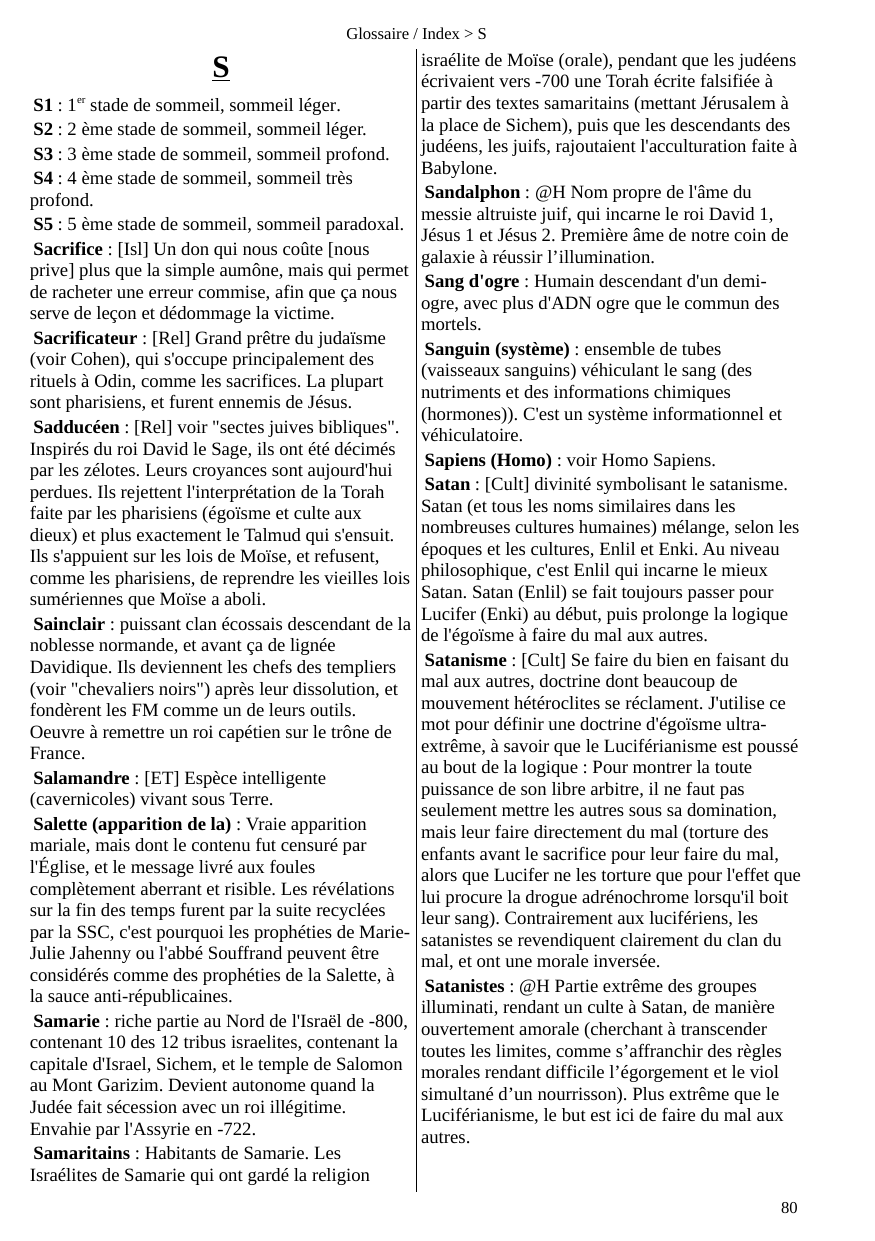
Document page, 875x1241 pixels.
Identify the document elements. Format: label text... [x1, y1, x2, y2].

text Sacrifice : [Isl] Un don qui nous coûte [nous prive] plus que la simple aumône, mais qui permet de racheter une erreur commise, afin que ça nous serve de leçon et dédommage la victime. [29, 237, 412, 324]
text Sandalphon : @H Nom propre de l'âme du messie altruiste juif, qui incarne le roi David 1, Jésus 1 et Jésus 2. Première âme de notre coin de galaxie à réussir l’illumination. [421, 181, 803, 267]
text S5 : 5 ème stade de sommeil, sommeil paradoxal. [29, 213, 412, 234]
text Salamandre : [ET] Espèce intelligente (cavernicoles) vivant sous Terre. [29, 767, 412, 810]
text Satanistes : @H Partie extrême des groupes illuminati, rendant un culte à Satan, de manière ouvertement amorale (cherchant à transcender toutes les limites, comme s’affranchir des règles morales rendant difficile l’égorgement et le viol simultané d’un nourrisson). Plus extrême que le Luciférianisme, le but est ici de faire du mal aux autres. [421, 975, 803, 1147]
text Satanisme : [Cult] Se faire du bien en faisant du mal aux autres, doctrine dont beaucoup de mouvement hétéroclites se réclament. J'utilise ce mot pour définir une doctrine d'égoïsme ultra-extrême, à savoir que le Luciférianisme est poussé au bout de la logique : Pour montrer la toute puissance de son libre arbitre, il ne faut pas seulement mettre les autres sous sa domination, mais leur faire directement du mal (torture des enfants avant le sacrifice pour leur faire du mal, alors que Lucifer ne les torture que pour l'effet que lui procure la drogue adrénochrome lorsqu'il boit leur sang). Contrairement aux lucifériens, les satanistes se revendiquent clairement du clan du mal, et ont une morale inversée. [421, 648, 803, 972]
text Sapiens (Homo) : voir Homo Sapiens. [421, 448, 803, 470]
text S3 : 3 ème stade de sommeil, sommeil profond. [29, 142, 412, 164]
text Sacrificateur : [Rel] Grand prêtre du judaïsme (voir Cohen), qui s'occupe principalement des rituels à Odin, comme les sacrifices. La plupart sont pharisiens, et furent ennemis de Jésus. [29, 327, 412, 413]
text Samarie : riche partie au Nord de l'Israël de -800, contenant 10 des 12 tribus israelites, contenant la capitale d'Israel, Sichem, et le temple de Salomon au Mont Garizim. Devient autonome quand la Judée fait sécession avec un roi illégitime. Envahie par l'Assyrie en -722. [29, 1010, 412, 1139]
text Salette (apparition de la) : Vraie apparition mariale, mais dont le contenu fut censuré par l'Église, et le message livré aux foules complètement aberrant et risible. Les révélations sur la fin des temps furent par la suite recyclées par la SSC, c'est pourquoi les prophéties de Marie-Julie Jahenny ou l'abbé Souffrand peuvent être considérés comme des prophéties de la Salette, à la sauce anti-républicaines. [29, 813, 412, 1007]
text S1 : 1er stade de sommeil, sommeil léger. [29, 93, 412, 115]
text Sanguin (système) : ensemble de tubes (vaisseaux sanguins) véhiculant le sang (des nutriments et des informations chimiques (hormones)). C'est un système informationnel et véhiculatoire. [421, 338, 803, 446]
text Sang d'ogre : Humain descendant d'un demi-ogre, avec plus d'ADN ogre que le commun des mortels. [421, 270, 803, 335]
text israélite de Moïse (orale), pendant que les judéens écrivaient vers -700 une Torah écrite falsifiée à partir des textes samaritains (mettant Jérusalem à la place de Sichem), puis que les descendants des judéens, les juifs, rajoutaient l'acculturation faite à Babylone. [421, 49, 803, 178]
text S2 : 2 ème stade de sommeil, sommeil léger. [29, 118, 412, 139]
text Sadducéen : [Rel] voir "sectes juives bibliques". Inspirés du roi David le Sage, ils ont été décimés par les zélotes. Leurs croyances sont aujourd'hui perdues. Ils rejettent l'interprétation de la Torah faite par les pharisiens (égoïsme et culte aux dieux) et plus exactement le Talmud qui s'ensuit. Ils s'appuient sur les lois de Moïse, et refusent, comme les pharisiens, de reprendre les vieilles lois sumériennes que Moïse a aboli. [29, 416, 412, 610]
text Satan : [Cult] divinité symbolisant le satanisme. Satan (et tous les noms similaires dans les nombreuses cultures humaines) mélange, selon les époques et les cultures, Enlil et Enki. Au niveau philosophique, c'est Enlil qui incarne le mieux Satan. Satan (Enlil) se fait toujours passer pour Lucifer (Enki) au début, puis prolonge la logique de l'égoïsme à faire du mal aux autres. [421, 473, 803, 646]
text Samaritains : Habitants de Samarie. Les Israélites de Samarie qui ont gardé la religion [29, 1142, 412, 1185]
text S4 : 4 ème stade de sommeil, sommeil très profond. [29, 167, 412, 210]
text Sainclair : puissant clan écossais descendant de la noblesse normande, et avant ça de lignée Davidique. Ils deviennent les chefs des templiers (voir "chevaliers noirs") après leur dissolution, et fondèrent les FM comme un de leurs outils. Oeuvre à remettre un roi capétien sur le trône de France. [29, 613, 412, 764]
subtitle S [29, 49, 412, 85]
